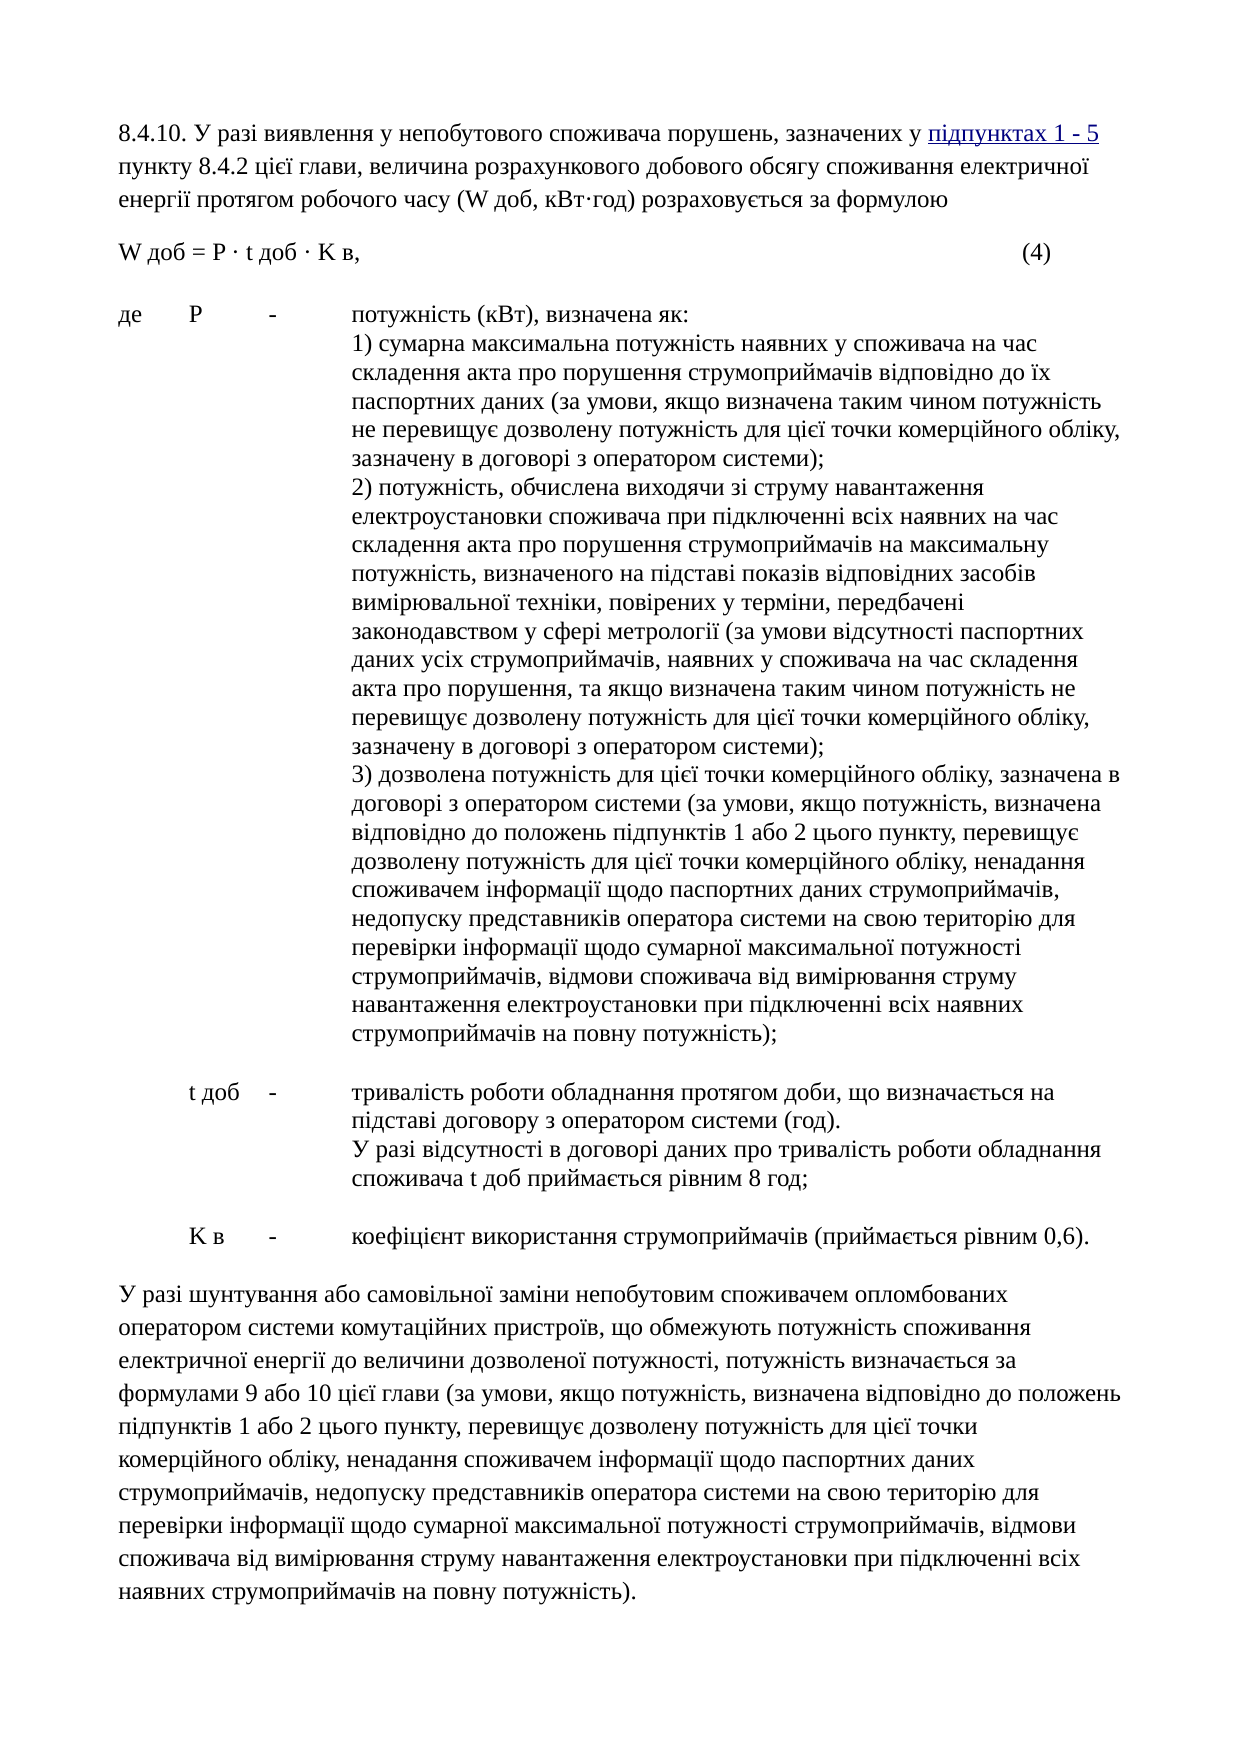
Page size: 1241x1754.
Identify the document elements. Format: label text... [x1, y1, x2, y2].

table_cell t доб [189, 1077, 268, 1221]
table_header (4) [1022, 237, 1122, 295]
text 8.4.10. У разі виявлення у непобутового споживача порушень, зазначених у підпунктах 1 - 5 пункту 8.4.2 цієї глави, величина розрахункового добового обсягу споживання електричної енергії протягом робочого часу (W доб, кВт·год) розраховується за формулою [118, 118, 1122, 213]
table_header - [268, 300, 351, 1077]
text У разі шунтування або самовільної заміни непобутовим споживачем опломбованих оператором системи комутаційних пристроїв, що обмежують потужність споживання електричної енергії до величини дозволеної потужності, потужність визначається за формулами 9 або 10 цієї глави (за умови, якщо потужність, визначена відповідно до положень підпунктів 1 або 2 цього пункту, перевищує дозволену потужність для цієї точки комерційного обліку, ненадання споживачем інформації щодо паспортних даних струмоприймачів, недопуску представників оператора системи на свою територію для перевірки інформації щодо сумарної максимальної потужності струмоприймачів, відмови споживача від вимірювання струму навантаження електроустановки при підключенні всіх наявних струмоприймачів на повну потужність). [118, 1279, 1122, 1605]
table_cell тривалість роботи обладнання протягом доби, що визначається на підставі договору з оператором системи (год). У разі відсутності в договорі даних про тривалість роботи обладнання споживача t доб приймається рівним 8 год; [351, 1077, 1122, 1221]
table_header W доб = P · t доб · K в, [118, 237, 1022, 295]
table_header де [118, 300, 188, 1279]
table_header P [189, 300, 268, 1077]
table_cell - [268, 1221, 351, 1279]
table_cell K в [189, 1221, 268, 1279]
table_header потужність (кВт), визначена як: 1) сумарна максимальна потужність наявних у споживача на час складення акта про порушення струмоприймачів відповідно до їх паспортних даних (за умови, якщо визначена таким чином потужність не перевищує дозволену потужність для цієї точки комерційного обліку, зазначену в договорі з оператором системи); 2) потужність, обчислена виходячи зі струму навантаження електроустановки споживача при підключенні всіх наявних на час складення акта про порушення струмоприймачів на максимальну потужність, визначеного на підставі показів відповідних засобів вимірювальної техніки, повірених у терміни, передбачені законодавством у сфері метрології (за умови відсутності паспортних даних усіх струмоприймачів, наявних у споживача на час складення акта про порушення, та якщо визначена таким чином потужність не перевищує дозволену потужність для цієї точки комерційного обліку, зазначену в договорі з оператором системи); 3) дозволена потужність для цієї точки комерційного обліку, зазначена в договорі з оператором системи (за умови, якщо потужність, визначена відповідно до положень підпунктів 1 або 2 цього пункту, перевищує дозволену потужність для цієї точки комерційного обліку, ненадання споживачем інформації щодо паспортних даних струмоприймачів, недопуску представників оператора системи на свою територію для перевірки інформації щодо сумарної максимальної потужності струмоприймачів, відмови споживача від вимірювання струму навантаження електроустановки при підключенні всіх наявних струмоприймачів на повну потужність); [351, 300, 1122, 1077]
table_cell коефіцієнт використання струмоприймачів (приймається рівним 0,6). [351, 1221, 1122, 1279]
table_cell - [268, 1077, 351, 1221]
